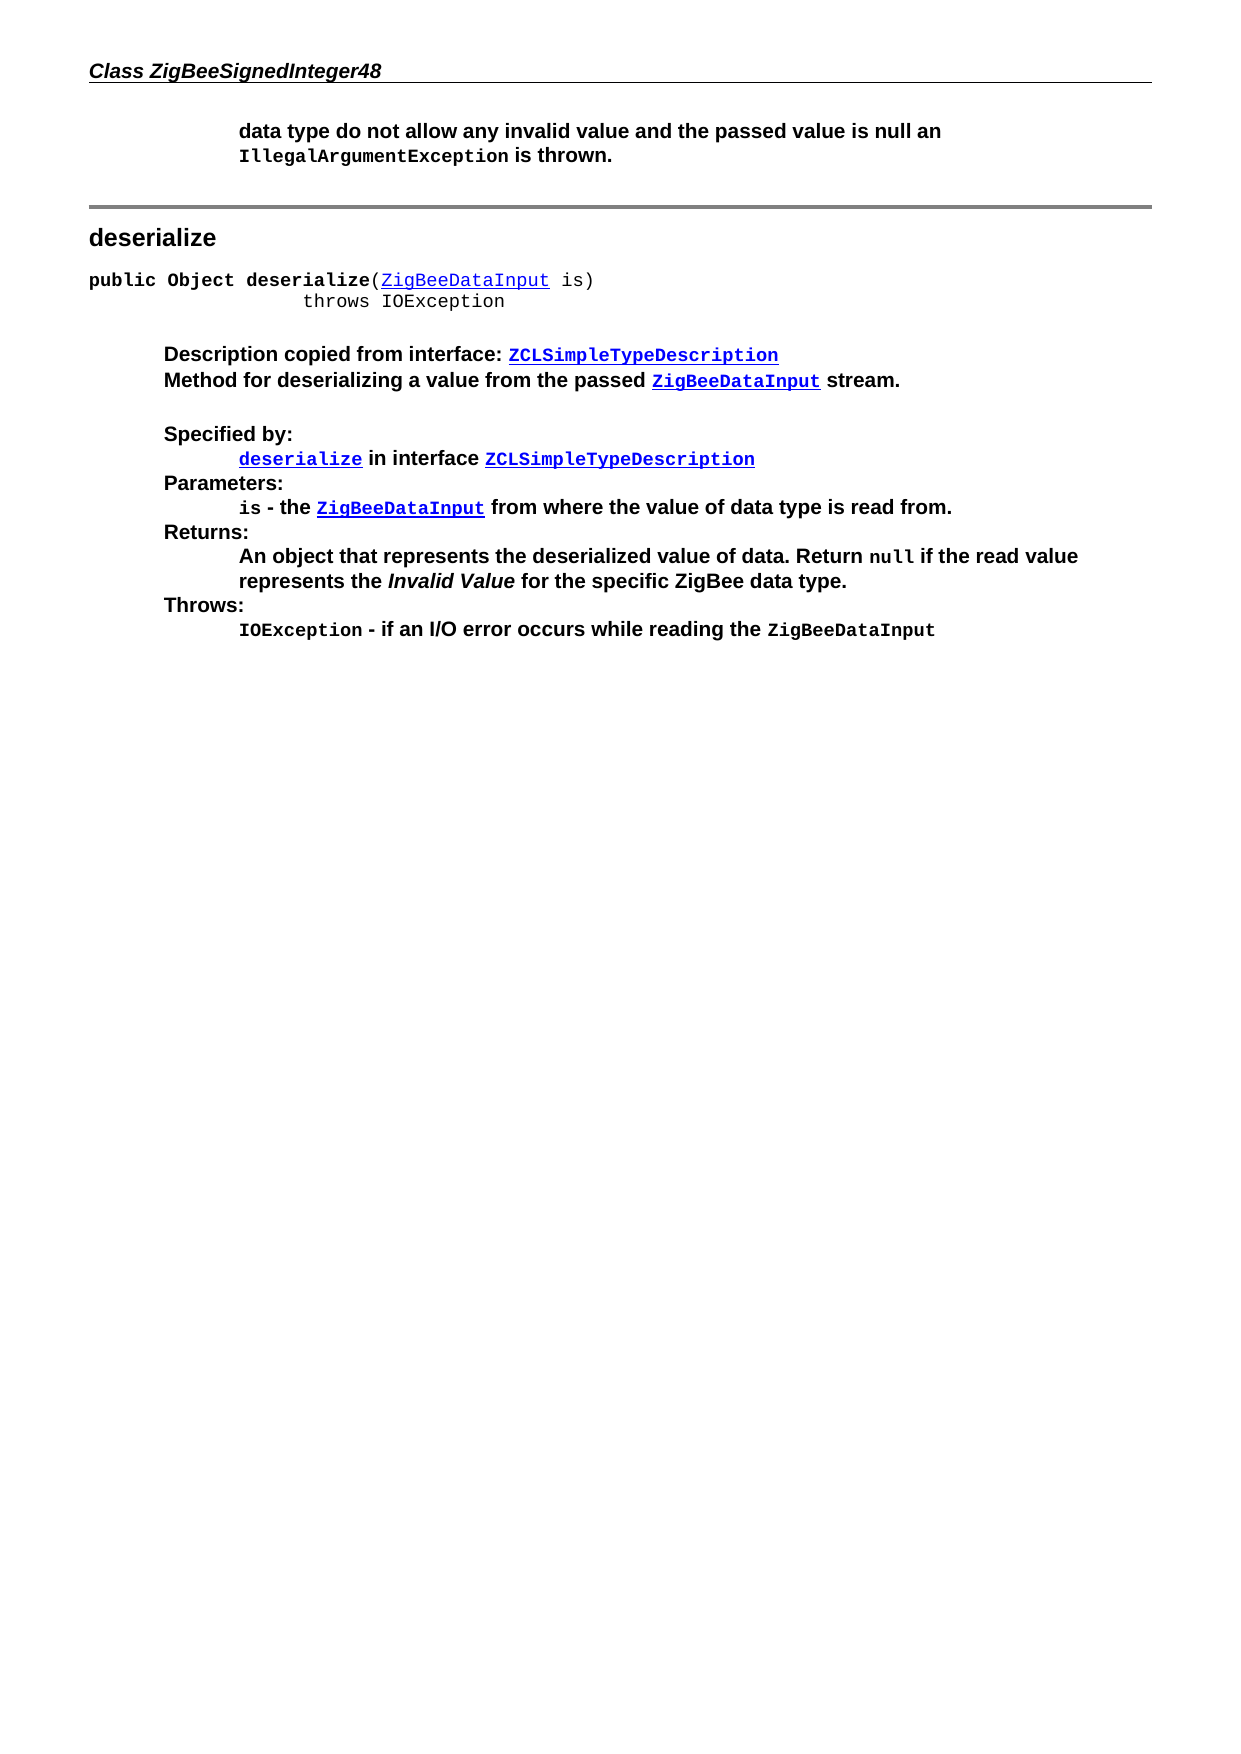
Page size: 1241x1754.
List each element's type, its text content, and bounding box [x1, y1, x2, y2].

text An object that represents the deserialized value of data. Return null if the read value represents the Invalid Value for the specific ZigBee data type. [238, 544, 1152, 593]
text IOException - if an I/O error occurs while reading the ZigBeeDataInput [238, 617, 1152, 642]
text is - the ZigBeeDataInput from where the value of data type is read from. [238, 495, 1152, 520]
text public Object deserialize(ZigBeeDataInput is) throws IOException [88, 271, 1152, 313]
text Returns: [163, 520, 1152, 544]
text Method for deserializing a value from the passed ZigBeeDataInput stream. [163, 367, 1152, 393]
text Specified by: [163, 422, 1152, 446]
text Description copied from interface: ZCLSimpleTypeDescription [163, 342, 1152, 367]
text deserialize in interface ZCLSimpleTypeDescription [238, 446, 1152, 471]
text data type do not allow any invalid value and the passed value is null an IllegalArgumentException is thrown. [238, 118, 1152, 168]
text Parameters: [163, 471, 1152, 495]
text Throws: [163, 593, 1152, 617]
